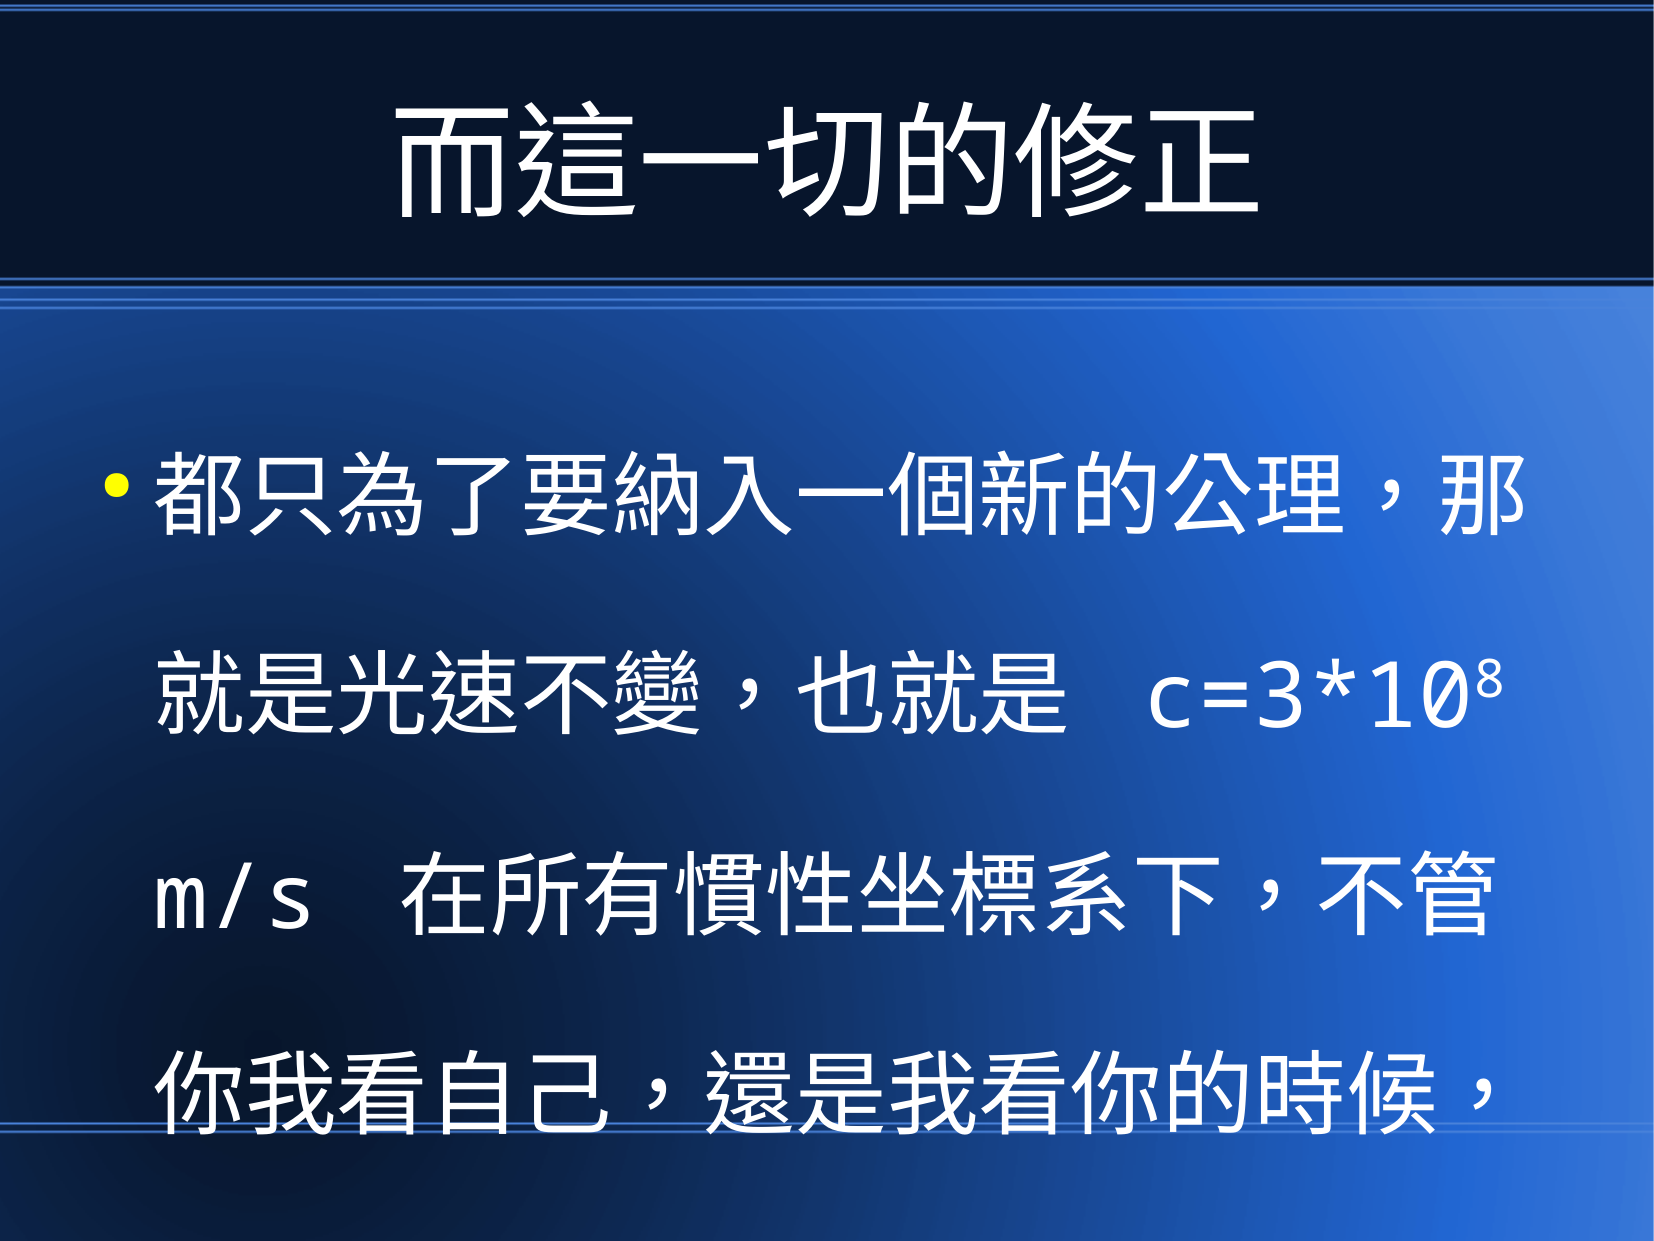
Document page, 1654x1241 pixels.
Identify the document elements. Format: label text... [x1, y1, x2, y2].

title 而這一切的修正 [82, 49, 1571, 257]
list 都只為了要納入一個新的公理，那就是光速不變，也就是 c=3*108 m/s 在所有慣性坐標系下，不管你我看自己，還是我看你的時候，都要一體適用。 [82, 355, 1571, 1241]
picture [0, 0, 1654, 1241]
